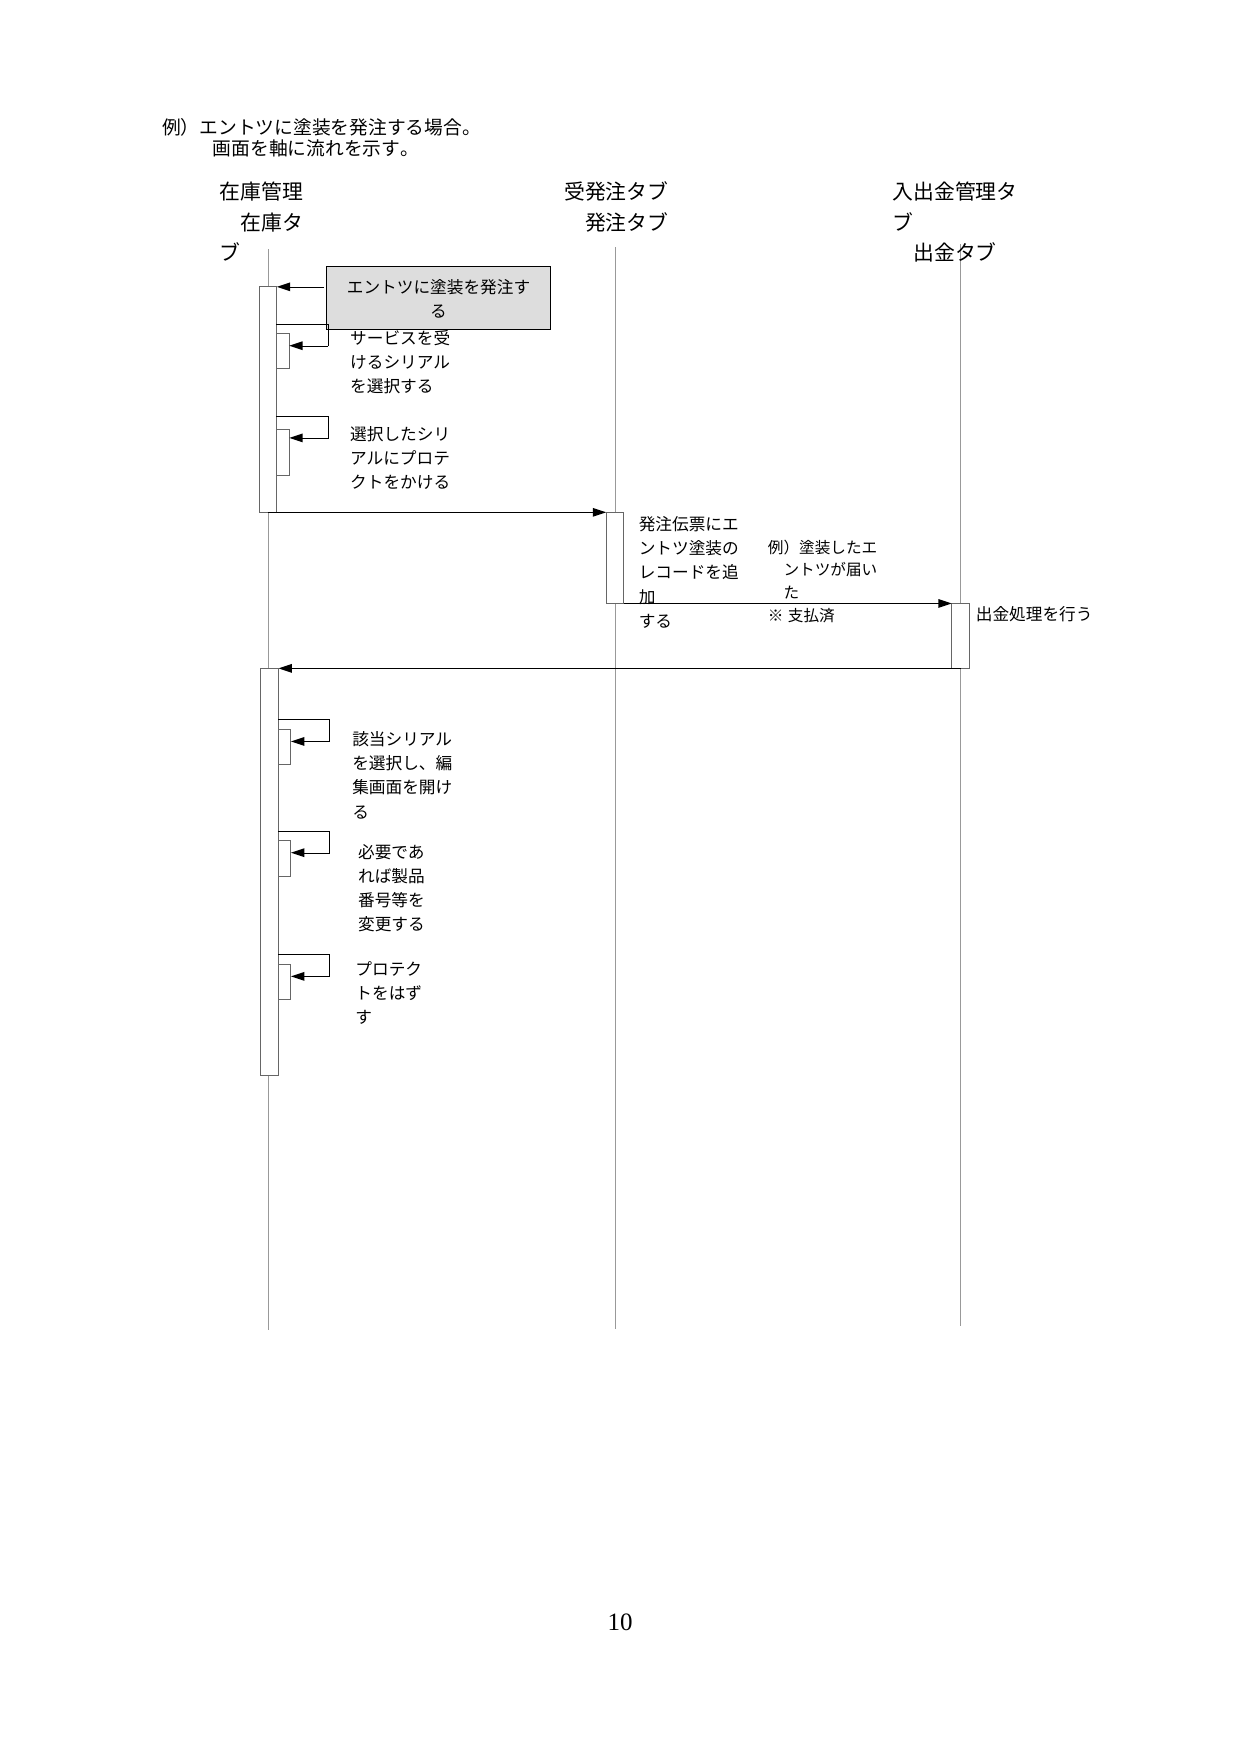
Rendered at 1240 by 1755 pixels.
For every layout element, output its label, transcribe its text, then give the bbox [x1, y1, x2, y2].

text 画面を軸に流れを示す。 [213, 139, 1121, 159]
text 例）エントツに塗装を発注する場合。 [162, 118, 1121, 139]
